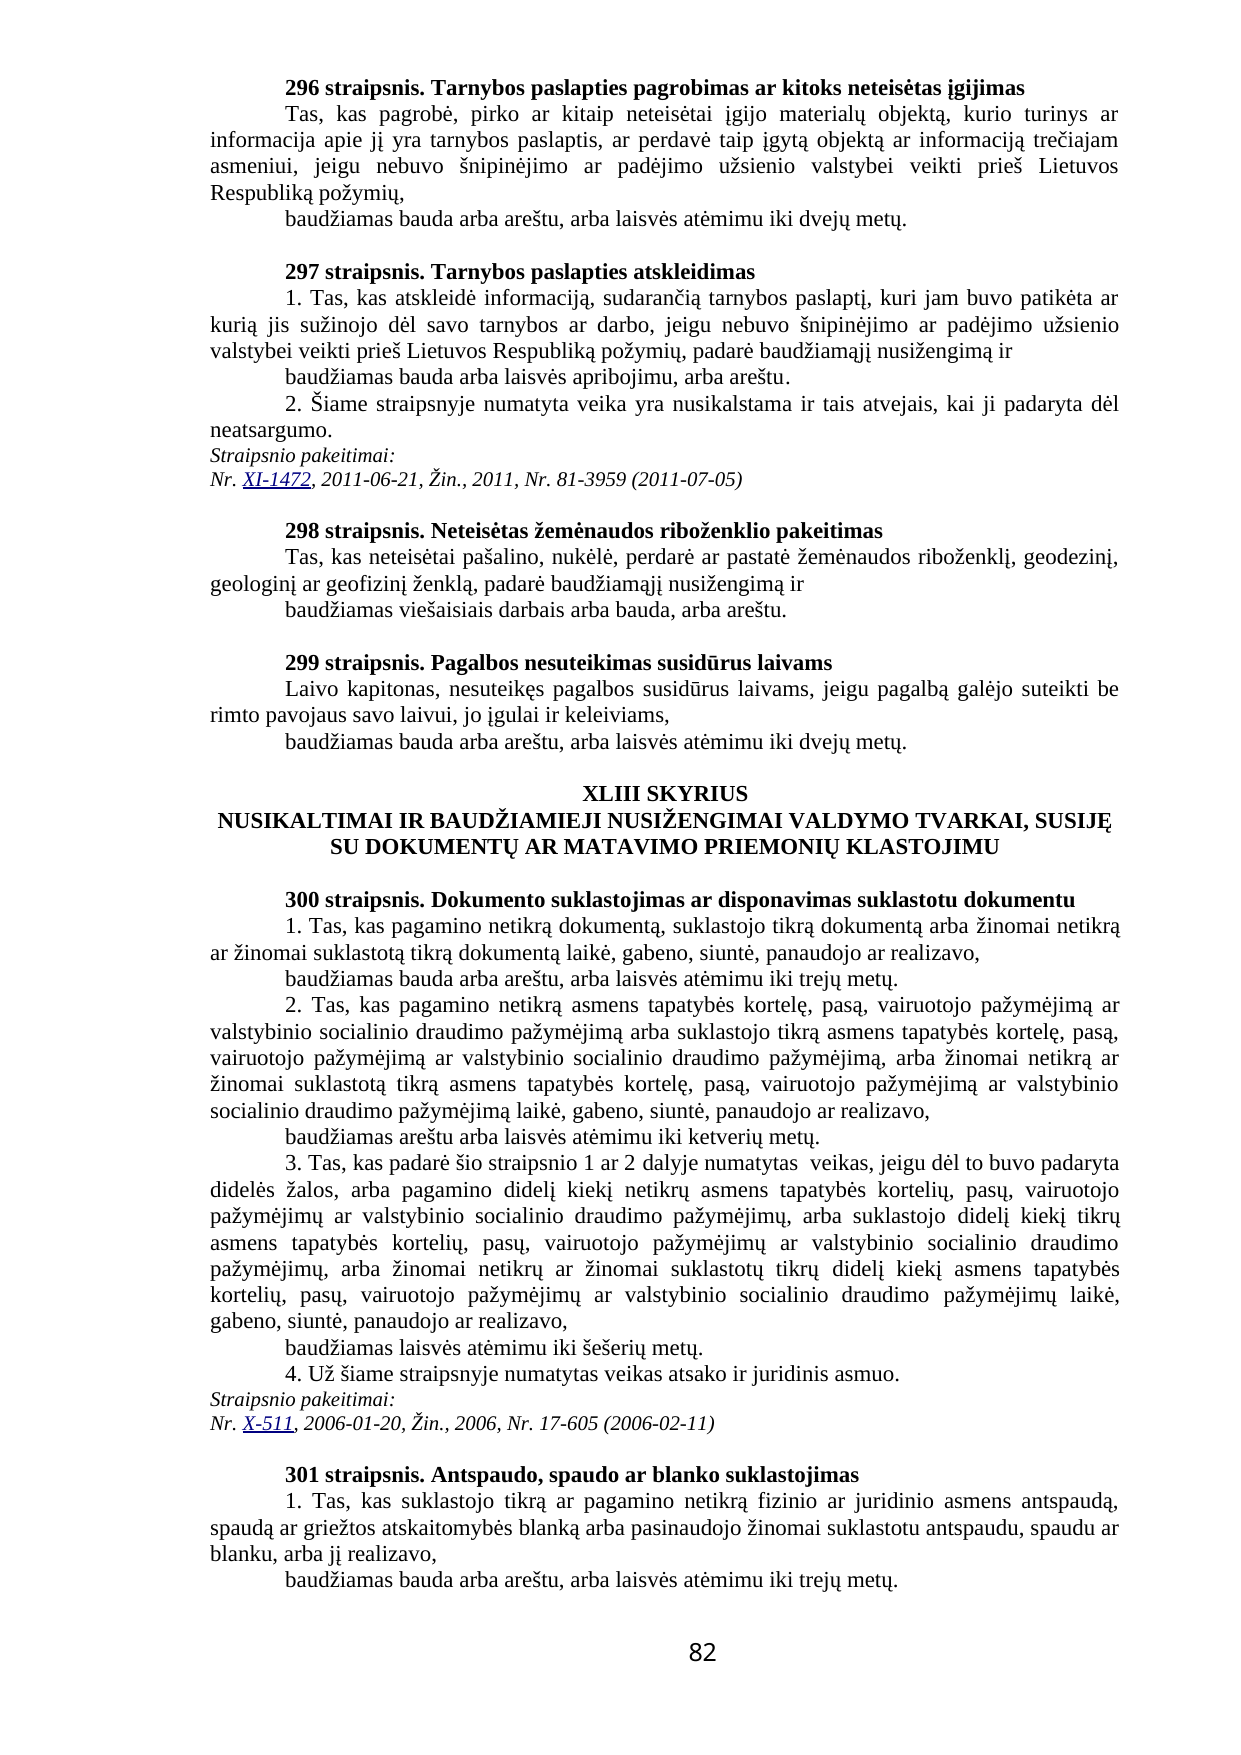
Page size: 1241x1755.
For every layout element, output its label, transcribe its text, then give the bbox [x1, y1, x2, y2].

text Tas, kas neteisėtai pašalino, nukėlė, perdarė ar pastatė žemėnaudos riboženklį, geodezinį, geologinį ar geofizinį ženklą, padarė baudžiamąjį nusižengimą ir [210, 543, 1120, 596]
text 4. Už šiame straipsnyje numatytas veikas atsako ir juridinis asmuo. [210, 1360, 1120, 1387]
text 3. Tas, kas padarė šio straipsnio 1 ar 2 dalyje numatytas veikas, jeigu dėl to buvo padaryta didelės žalos, arba pagamino didelį kiekį netikrų asmens tapatybės kortelių, pasų, vairuotojo pažymėjimų ar valstybinio socialinio draudimo pažymėjimų, arba suklastojo didelį kiekį tikrų asmens tapatybės kortelių, pasų, vairuotojo pažymėjimų ar valstybinio socialinio draudimo pažymėjimų, arba žinomai netikrų ar žinomai suklastotų tikrų didelį kiekį asmens tapatybės kortelių, pasų, vairuotojo pažymėjimų ar valstybinio socialinio draudimo pažymėjimų laikė, gabeno, siuntė, panaudojo ar realizavo, [210, 1149, 1120, 1334]
text baudžiamas viešaisiais darbais arba bauda, arba areštu. [210, 596, 1120, 622]
text baudžiamas bauda arba areštu, arba laisvės atėmimu iki trejų metų. [210, 1567, 1120, 1593]
text Straipsnio pakeitimai: [210, 1387, 1120, 1411]
text baudžiamas bauda arba areštu, arba laisvės atėmimu iki trejų metų. [210, 965, 1120, 991]
text NUSIKALTIMAI IR BAUDŽIAMIEJI NUSIŽENGIMAI VALDYMO TVARKAI, SUSIJĘ SU DOKUMENTŲ AR MATAVIMO PRIEMONIŲ KLASTOJIMU [210, 807, 1120, 859]
text 1. Tas, kas atskleidė informaciją, sudarančią tarnybos paslaptį, kuri jam buvo patikėta ar kurią jis sužinojo dėl savo tarnybos ar darbo, jeigu nebuvo šnipinėjimo ar padėjimo užsienio valstybei veikti prieš Lietuvos Respubliką požymių, padarė baudžiamąjį nusižengimą ir [210, 284, 1120, 363]
text baudžiamas bauda arba areštu, arba laisvės atėmimu iki dvejų metų. [210, 205, 1120, 232]
text 296 straipsnis. Tarnybos paslapties pagrobimas ar kitoks neteisėtas įgijimas [285, 73, 1120, 100]
text baudžiamas bauda arba areštu, arba laisvės atėmimu iki dvejų metų. [210, 728, 1120, 754]
text Straipsnio pakeitimai: [210, 442, 1120, 467]
text XLIII SKYRIUS [210, 781, 1120, 807]
text 298 straipsnis. Neteisėtas žemėnaudos riboženklio pakeitimas [210, 517, 1120, 543]
text 2. Šiame straipsnyje numatyta veika yra nusikalstama ir tais atvejais, kai ji padaryta dėl neatsargumo. [210, 390, 1120, 442]
text baudžiamas areštu arba laisvės atėmimu iki ketverių metų. [210, 1123, 1120, 1149]
text Tas, kas pagrobė, pirko ar kitaip neteisėtai įgijo materialų objektą, kurio turinys ar informacija apie jį yra tarnybos paslaptis, ar perdavė taip įgytą objektą ar informaciją trečiajam asmeniui, jeigu nebuvo šnipinėjimo ar padėjimo užsienio valstybei veikti prieš Lietuvos Respubliką požymių, [210, 100, 1120, 205]
text 301 straipsnis. Antspaudo, spaudo ar blanko suklastojimas [210, 1461, 1120, 1487]
text 1. Tas, kas suklastojo tikrą ar pagamino netikrą fizinio ar juridinio asmens antspaudą, spaudą ar griežtos atskaitomybės blanką arba pasinaudojo žinomai suklastotu antspaudu, spaudu ar blanku, arba jį realizavo, [210, 1487, 1120, 1567]
text 1. Tas, kas pagamino netikrą dokumentą, suklastojo tikrą dokumentą arba žinomai netikrą ar žinomai suklastotą tikrą dokumentą laikė, gabeno, siuntė, panaudojo ar realizavo, [210, 912, 1120, 965]
text Nr. X-511, 2006-01-20, Žin., 2006, Nr. 17-605 (2006-02-11) [210, 1411, 1120, 1435]
text baudžiamas laisvės atėmimu iki šešerių metų. [210, 1334, 1120, 1360]
text 297 straipsnis. Tarnybos paslapties atskleidimas [210, 258, 1120, 284]
text baudžiamas bauda arba laisvės apribojimu, arba areštu. [210, 363, 1120, 390]
text 300 straipsnis. Dokumento suklastojimas ar disponavimas suklastotu dokumentu [285, 886, 1120, 912]
text 2. Tas, kas pagamino netikrą asmens tapatybės kortelę, pasą, vairuotojo pažymėjimą ar valstybinio socialinio draudimo pažymėjimą arba suklastojo tikrą asmens tapatybės kortelę, pasą, vairuotojo pažymėjimą ar valstybinio socialinio draudimo pažymėjimą, arba žinomai netikrą ar žinomai suklastotą tikrą asmens tapatybės kortelę, pasą, vairuotojo pažymėjimą ar valstybinio socialinio draudimo pažymėjimą laikė, gabeno, siuntė, panaudojo ar realizavo, [210, 991, 1120, 1123]
text Laivo kapitonas, nesuteikęs pagalbos susidūrus laivams, jeigu pagalbą galėjo suteikti be rimto pavojaus savo laivui, jo įgulai ir keleiviams, [210, 675, 1120, 728]
text Nr. XI-1472, 2011-06-21, Žin., 2011, Nr. 81-3959 (2011-07-05) [210, 467, 1120, 491]
text 299 straipsnis. Pagalbos nesuteikimas susidūrus laivams [210, 649, 1120, 675]
